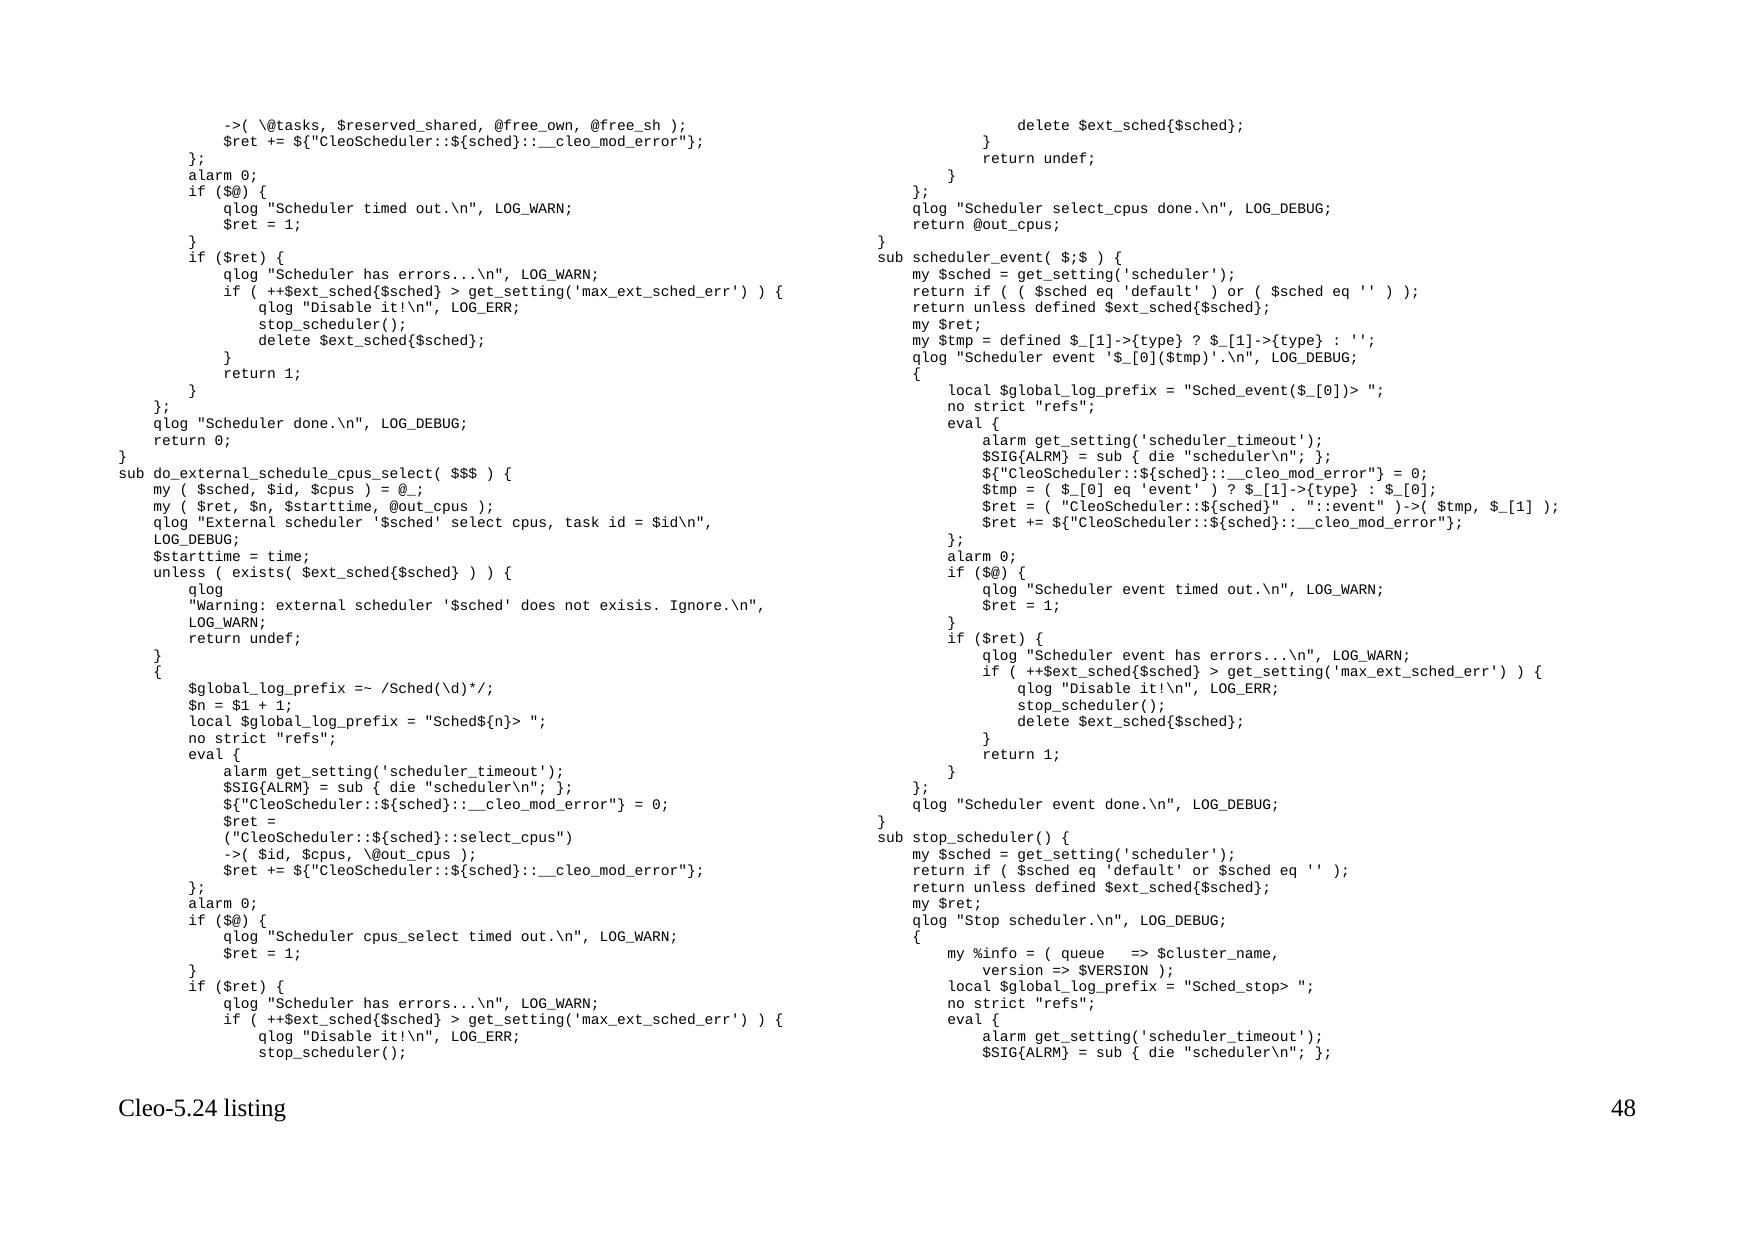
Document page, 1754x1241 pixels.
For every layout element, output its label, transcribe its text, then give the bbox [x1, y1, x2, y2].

text return @out_cpus; [877, 217, 1636, 234]
text $ret = 1; [118, 217, 877, 234]
text $ret = [118, 814, 877, 830]
text } [877, 731, 1636, 747]
text $ret += ${"CleoScheduler::${sched}::__cleo_mod_error"}; [118, 863, 877, 880]
text return 1; [118, 367, 877, 383]
text { [118, 665, 877, 681]
text return 0; [118, 433, 877, 449]
text alarm 0; [118, 897, 877, 913]
text "Warning: external scheduler '$sched' does not exisis. Ignore.\n", [118, 598, 877, 615]
text if ( ++$ext_sched{$sched} > get_setting('max_ext_sched_err') ) { [118, 284, 877, 300]
text if ($@) { [877, 565, 1636, 582]
text unless ( exists( $ext_sched{$sched} ) ) { [118, 565, 877, 582]
text local $global_log_prefix = "Sched${n}> "; [118, 714, 877, 731]
text ${"CleoScheduler::${sched}::__cleo_mod_error"} = 0; [877, 466, 1636, 482]
text } [877, 135, 1636, 151]
text } [877, 615, 1636, 632]
text my %info = ( queue => $cluster_name, [877, 946, 1636, 963]
text if ($@) { [118, 913, 877, 930]
text $SIG{ALRM} = sub { die "scheduler\n"; }; [877, 1046, 1636, 1062]
text } [118, 449, 877, 466]
text if ($ret) { [118, 979, 877, 996]
text LOG_DEBUG; [118, 532, 877, 549]
text }; [118, 151, 877, 168]
text $ret = 1; [118, 946, 877, 963]
text if ($ret) { [877, 632, 1636, 648]
text return undef; [118, 632, 877, 648]
text } [877, 764, 1636, 781]
text } [118, 963, 877, 979]
text qlog "Stop scheduler.\n", LOG_DEBUG; [877, 913, 1636, 930]
text if ( ++$ext_sched{$sched} > get_setting('max_ext_sched_err') ) { [877, 665, 1636, 681]
text }; [877, 184, 1636, 201]
text } [877, 234, 1636, 251]
text qlog "Scheduler select_cpus done.\n", LOG_DEBUG; [877, 201, 1636, 217]
text qlog "External scheduler '$sched' select cpus, task id = $id\n", [118, 516, 877, 532]
text ->( \@tasks, $reserved_shared, @free_own, @free_sh ); [118, 118, 877, 135]
text my ( $sched, $id, $cpus ) = @_; [118, 482, 877, 499]
text } [118, 648, 877, 665]
text return unless defined $ext_sched{$sched}; [877, 880, 1636, 897]
text qlog "Scheduler event '$_[0]($tmp)'.\n", LOG_DEBUG; [877, 350, 1636, 367]
text $ret = ( "CleoScheduler::${sched}" . "::event" )->( $tmp, $_[1] ); [877, 499, 1636, 516]
text sub stop_scheduler() { [877, 830, 1636, 847]
text stop_scheduler(); [877, 698, 1636, 714]
text my $ret; [877, 317, 1636, 333]
text no strict "refs"; [118, 731, 877, 747]
text alarm 0; [118, 168, 877, 184]
text $SIG{ALRM} = sub { die "scheduler\n"; }; [118, 781, 877, 797]
text } [877, 814, 1636, 830]
text my $tmp = defined $_[1]->{type} ? $_[1]->{type} : ''; [877, 333, 1636, 350]
text my ( $ret, $n, $starttime, @out_cpus ); [118, 499, 877, 516]
text qlog "Scheduler event done.\n", LOG_DEBUG; [877, 797, 1636, 814]
text }; [877, 781, 1636, 797]
text $n = $1 + 1; [118, 698, 877, 714]
text qlog "Scheduler event timed out.\n", LOG_WARN; [877, 582, 1636, 598]
text qlog "Scheduler has errors...\n", LOG_WARN; [118, 996, 877, 1012]
text qlog "Scheduler done.\n", LOG_DEBUG; [118, 416, 877, 433]
text LOG_WARN; [118, 615, 877, 632]
text $tmp = ( $_[0] eq 'event' ) ? $_[1]->{type} : $_[0]; [877, 482, 1636, 499]
text ${"CleoScheduler::${sched}::__cleo_mod_error"} = 0; [118, 797, 877, 814]
text alarm get_setting('scheduler_timeout'); [118, 764, 877, 781]
text alarm get_setting('scheduler_timeout'); [877, 1029, 1636, 1046]
text return if ( ( $sched eq 'default' ) or ( $sched eq '' ) ); [877, 284, 1636, 300]
text if ( ++$ext_sched{$sched} > get_setting('max_ext_sched_err') ) { [118, 1012, 877, 1029]
text return 1; [877, 747, 1636, 764]
text qlog "Disable it!\n", LOG_ERR; [877, 681, 1636, 698]
text qlog "Disable it!\n", LOG_ERR; [118, 300, 877, 317]
text $ret = 1; [877, 598, 1636, 615]
text } [118, 234, 877, 251]
text sub scheduler_event( $;$ ) { [877, 251, 1636, 267]
text sub do_external_schedule_cpus_select( $$$ ) { [118, 466, 877, 482]
text { [877, 367, 1636, 383]
text qlog "Disable it!\n", LOG_ERR; [118, 1029, 877, 1046]
text return undef; [877, 151, 1636, 168]
text delete $ext_sched{$sched}; [118, 333, 877, 350]
text { [877, 930, 1636, 946]
text if ($@) { [118, 184, 877, 201]
text }; [118, 400, 877, 416]
text }; [118, 880, 877, 897]
text $SIG{ALRM} = sub { die "scheduler\n"; }; [877, 449, 1636, 466]
text }; [877, 532, 1636, 549]
text eval { [118, 747, 877, 764]
text stop_scheduler(); [118, 1046, 877, 1062]
text $ret += ${"CleoScheduler::${sched}::__cleo_mod_error"}; [877, 516, 1636, 532]
text local $global_log_prefix = "Sched_stop> "; [877, 979, 1636, 996]
text alarm get_setting('scheduler_timeout'); [877, 433, 1636, 449]
text qlog "Scheduler timed out.\n", LOG_WARN; [118, 201, 877, 217]
text } [118, 350, 877, 367]
text eval { [877, 416, 1636, 433]
text } [118, 383, 877, 400]
text $ret += ${"CleoScheduler::${sched}::__cleo_mod_error"}; [118, 135, 877, 151]
text return if ( $sched eq 'default' or $sched eq '' ); [877, 863, 1636, 880]
text ->( $id, $cpus, \@out_cpus ); [118, 847, 877, 863]
text ("CleoScheduler::${sched}::select_cpus") [118, 830, 877, 847]
text } [877, 168, 1636, 184]
text stop_scheduler(); [118, 317, 877, 333]
text qlog "Scheduler event has errors...\n", LOG_WARN; [877, 648, 1636, 665]
text my $ret; [877, 897, 1636, 913]
text qlog "Scheduler cpus_select timed out.\n", LOG_WARN; [118, 930, 877, 946]
text qlog "Scheduler has errors...\n", LOG_WARN; [118, 267, 877, 284]
text return unless defined $ext_sched{$sched}; [877, 300, 1636, 317]
text $starttime = time; [118, 549, 877, 565]
text my $sched = get_setting('scheduler'); [877, 847, 1636, 863]
text eval { [877, 1012, 1636, 1029]
text local $global_log_prefix = "Sched_event($_[0])> "; [877, 383, 1636, 400]
text no strict "refs"; [877, 400, 1636, 416]
text alarm 0; [877, 549, 1636, 565]
text qlog [118, 582, 877, 598]
text delete $ext_sched{$sched}; [877, 118, 1636, 135]
text my $sched = get_setting('scheduler'); [877, 267, 1636, 284]
text version => $VERSION ); [877, 963, 1636, 979]
text delete $ext_sched{$sched}; [877, 714, 1636, 731]
text if ($ret) { [118, 251, 877, 267]
text no strict "refs"; [877, 996, 1636, 1012]
text $global_log_prefix =~ /Sched(\d)*/; [118, 681, 877, 698]
